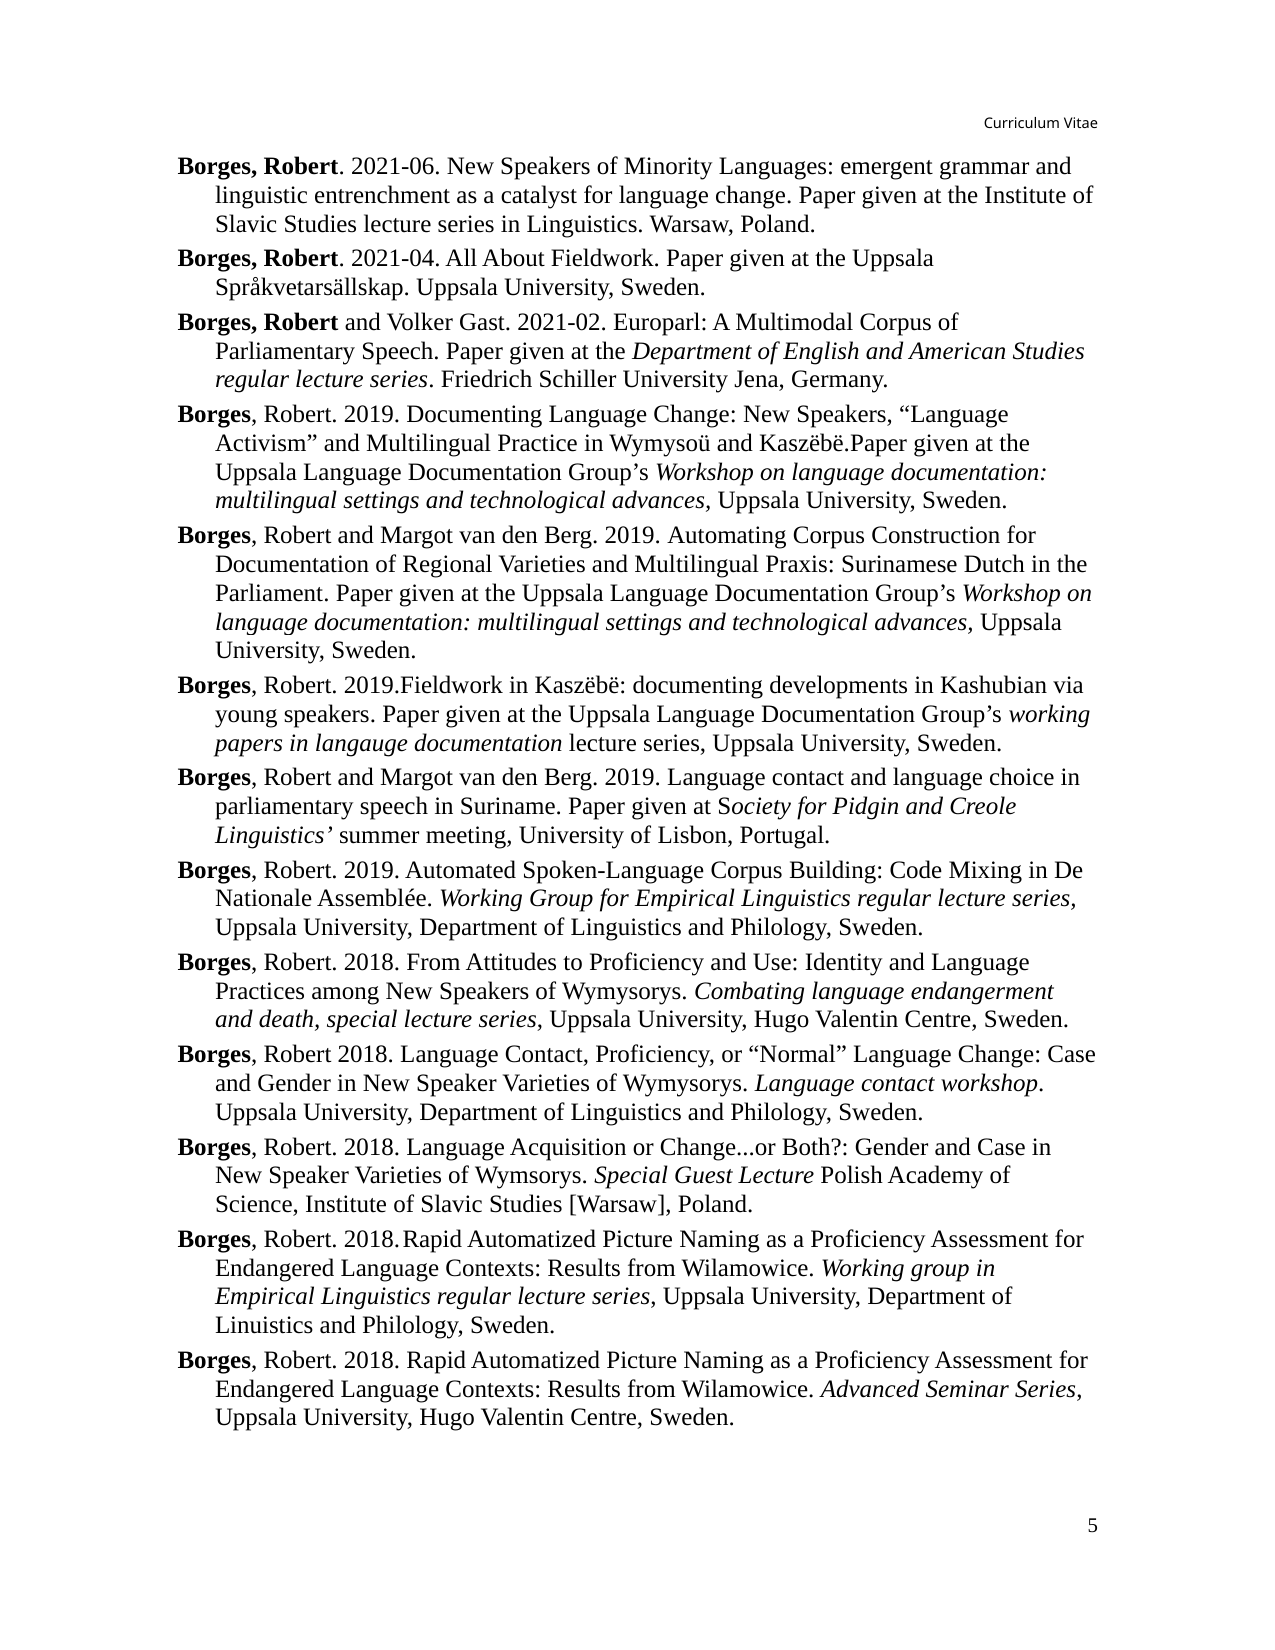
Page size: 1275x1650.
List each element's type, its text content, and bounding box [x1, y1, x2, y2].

text Borges, Robert. 2021-04. All About Fieldwork. Paper given at the Uppsala Språkvetarsällskap. Uppsala University, Sweden. [177, 243, 1098, 301]
text Borges, Robert and Margot van den Berg. 2019. Language contact and language choice in parliamentary speech in Suriname. Paper given at Society for Pidgin and Creole Linguistics’ summer meeting, University of Lisbon, Portugal. [177, 762, 1098, 849]
text Borges, Robert. 2018. Rapid Automatized Picture Naming as a Proficiency Assessment for Endangered Language Contexts: Results from Wilamowice. Working group in Empirical Linguistics regular lecture series, Uppsala University, Department of Linuistics and Philology, Sweden. [177, 1224, 1098, 1339]
text Borges, Robert. 2019. Documenting Language Change: New Speakers, “Language Activism” and Multilingual Practice in Wymysoü and Kaszëbë.Paper given at the Uppsala Language Documentation Group’s Workshop on language documentation: multilingual settings and technological advances, Uppsala University, Sweden. [177, 399, 1098, 514]
text Borges, Robert. 2018. Rapid Automatized Picture Naming as a Proficiency Assessment for Endangered Language Contexts: Results from Wilamowice. Advanced Seminar Series, Uppsala University, Hugo Valentin Centre, Sweden. [177, 1345, 1098, 1431]
text Borges, Robert. 2018. Language Acquisition or Change...or Both?: Gender and Case in New Speaker Varieties of Wymsorys. Special Guest Lecture Polish Academy of Science, Institute of Slavic Studies [Warsaw], Poland. [177, 1132, 1098, 1218]
text Borges, Robert 2018. Language Contact, Proficiency, or “Normal” Language Change: Case and Gender in New Speaker Varieties of Wymysorys. Language contact workshop. Uppsala University, Department of Linguistics and Philology, Sweden. [177, 1039, 1098, 1126]
text Borges, Robert. 2019.Fieldwork in Kaszëbë: documenting developments in Kashubian via young speakers. Paper given at the Uppsala Language Documentation Group’s working papers in langauge documentation lecture series, Uppsala University, Sweden. [177, 670, 1098, 756]
text Borges, Robert. 2018. From Attitudes to Proficiency and Use: Identity and Language Practices among New Speakers of Wymysorys. Combating language endangerment and death, special lecture series, Uppsala University, Hugo Valentin Centre, Sweden. [177, 947, 1098, 1033]
text Borges, Robert. 2019. Automated Spoken-Language Corpus Building: Code Mixing in De Nationale Assemblée. Working Group for Empirical Linguistics regular lecture series, Uppsala University, Department of Linguistics and Philology, Sweden. [177, 855, 1098, 941]
text Borges, Robert. 2021-06. New Speakers of Minority Languages: emergent grammar and linguistic entrenchment as a catalyst for language change. Paper given at the Institute of Slavic Studies lecture series in Linguistics. Warsaw, Poland. [177, 151, 1098, 237]
text Borges, Robert and Volker Gast. 2021-02. Europarl: A Multimodal Corpus of Parliamentary Speech. Paper given at the Department of English and American Studies regular lecture series. Friedrich Schiller University Jena, Germany. [177, 307, 1098, 393]
text Borges, Robert and Margot van den Berg. 2019. Automating Corpus Construction for Documentation of Regional Varieties and Multilingual Praxis: Surinamese Dutch in the Parliament. Paper given at the Uppsala Language Documentation Group’s Workshop on language documentation: multilingual settings and technological advances, Uppsala University, Sweden. [177, 520, 1098, 664]
